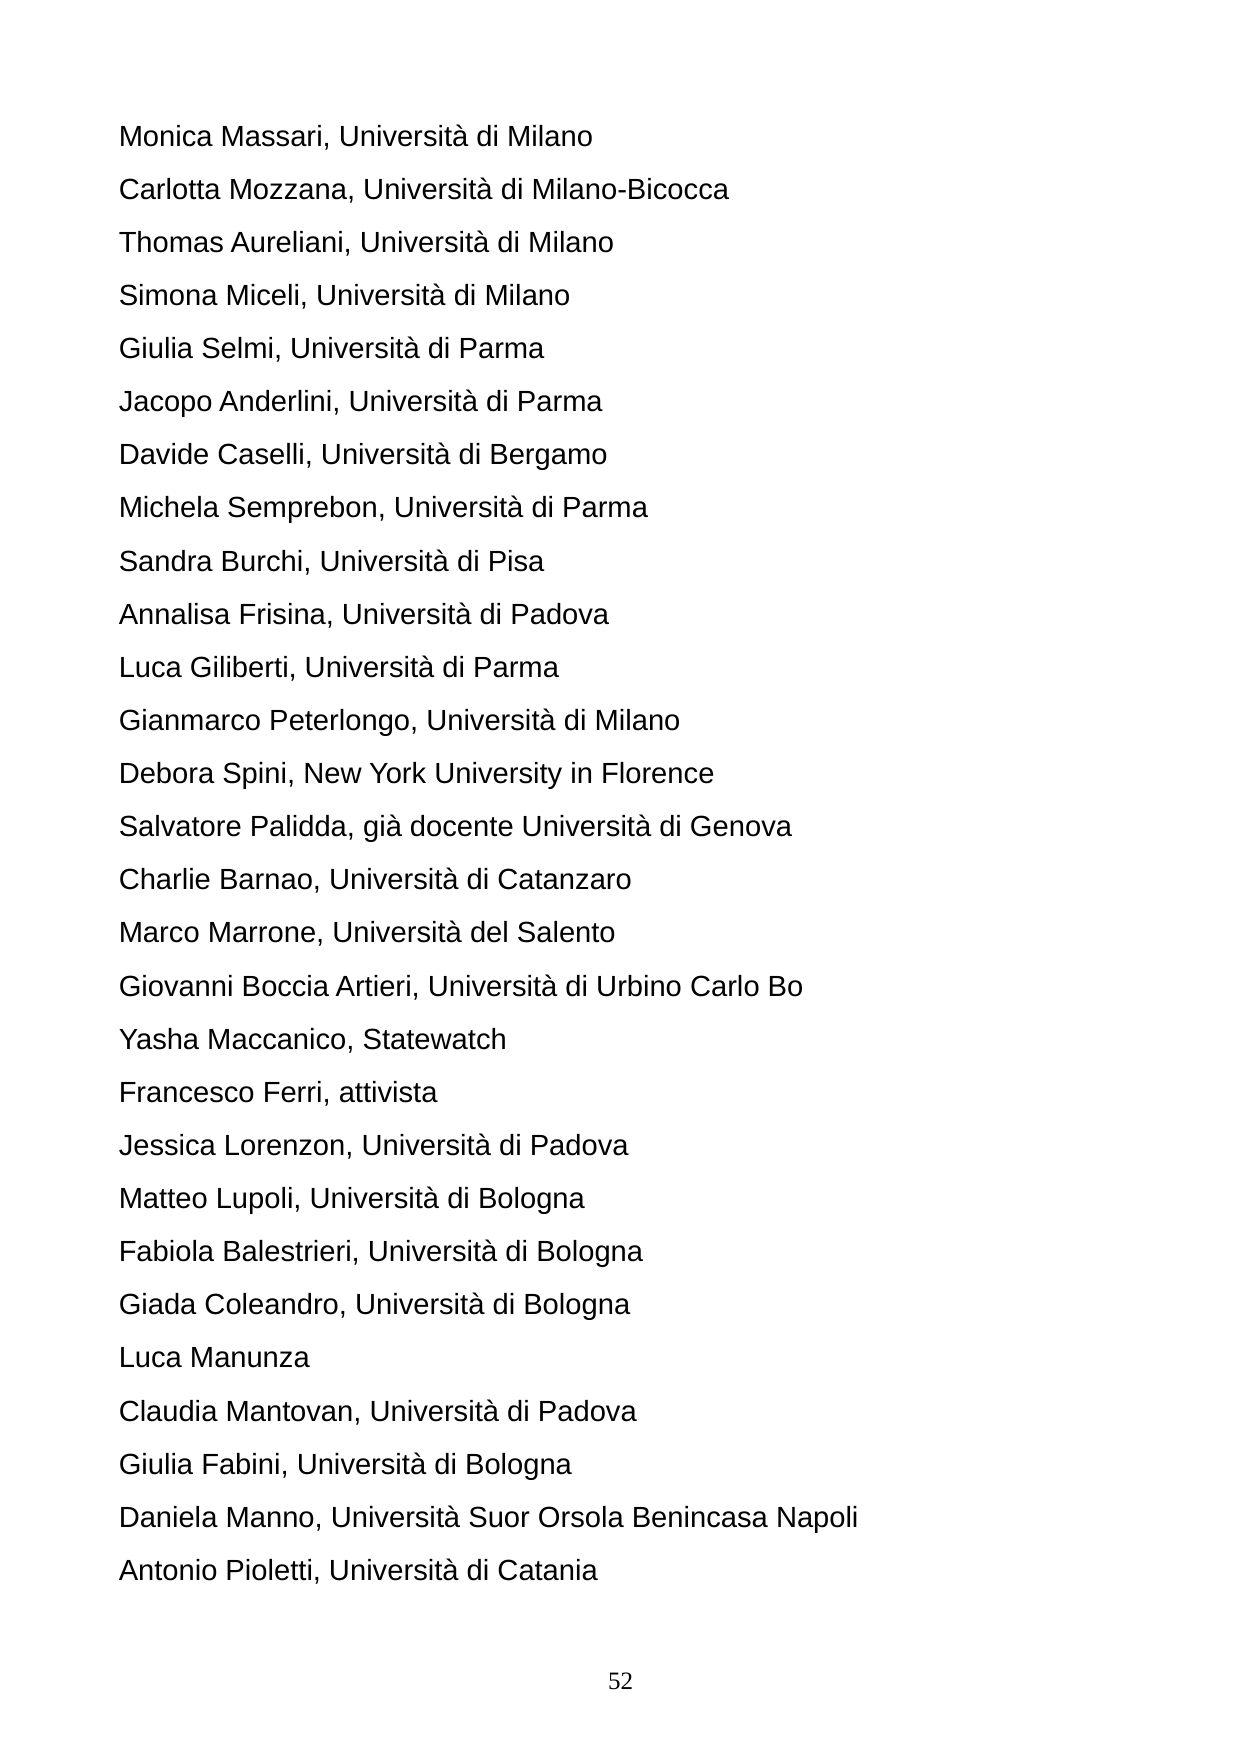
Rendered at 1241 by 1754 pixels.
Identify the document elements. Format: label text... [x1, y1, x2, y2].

text Annalisa Frisina, Università di Padova [118, 597, 1122, 630]
text Claudia Mantovan, Università di Padova [118, 1393, 1122, 1427]
text Simona Miceli, Università di Milano [118, 278, 1122, 311]
text Salvatore Palidda, già docente Università di Genova [118, 809, 1122, 843]
text Daniela Manno, Università Suor Orsola Benincasa Napoli [118, 1500, 1122, 1533]
text Thomas Aureliani, Università di Milano [118, 225, 1122, 258]
text Giulia Selmi, Università di Parma [118, 331, 1122, 364]
text Matteo Lupoli, Università di Bologna [118, 1181, 1122, 1214]
text Debora Spini, New York University in Florence [118, 756, 1122, 789]
text Marco Marrone, Università del Salento [118, 915, 1122, 949]
text Luca Giliberti, Università di Parma [118, 650, 1122, 683]
text Giovanni Boccia Artieri, Università di Urbino Carlo Bo [118, 968, 1122, 1002]
text Davide Caselli, Università di Bergamo [118, 437, 1122, 471]
text Monica Massari, Università di Milano [118, 118, 1122, 152]
text Michela Semprebon, Università di Parma [118, 490, 1122, 524]
text Luca Manunza [118, 1340, 1122, 1374]
text Carlotta Mozzana, Università di Milano-Bicocca [118, 172, 1122, 205]
text Antonio Pioletti, Università di Catania [118, 1553, 1122, 1586]
text Giada Coleandro, Università di Bologna [118, 1287, 1122, 1321]
text Yasha Maccanico, Statewatch [118, 1022, 1122, 1055]
text Charlie Barnao, Università di Catanzaro [118, 862, 1122, 896]
text Giulia Fabini, Università di Bologna [118, 1447, 1122, 1480]
text Jacopo Anderlini, Università di Parma [118, 384, 1122, 418]
text Gianmarco Peterlongo, Università di Milano [118, 703, 1122, 736]
text Jessica Lorenzon, Università di Padova [118, 1128, 1122, 1161]
text Fabiola Balestrieri, Università di Bologna [118, 1234, 1122, 1268]
text Francesco Ferri, attivista [118, 1075, 1122, 1108]
text Sandra Burchi, Università di Pisa [118, 543, 1122, 577]
